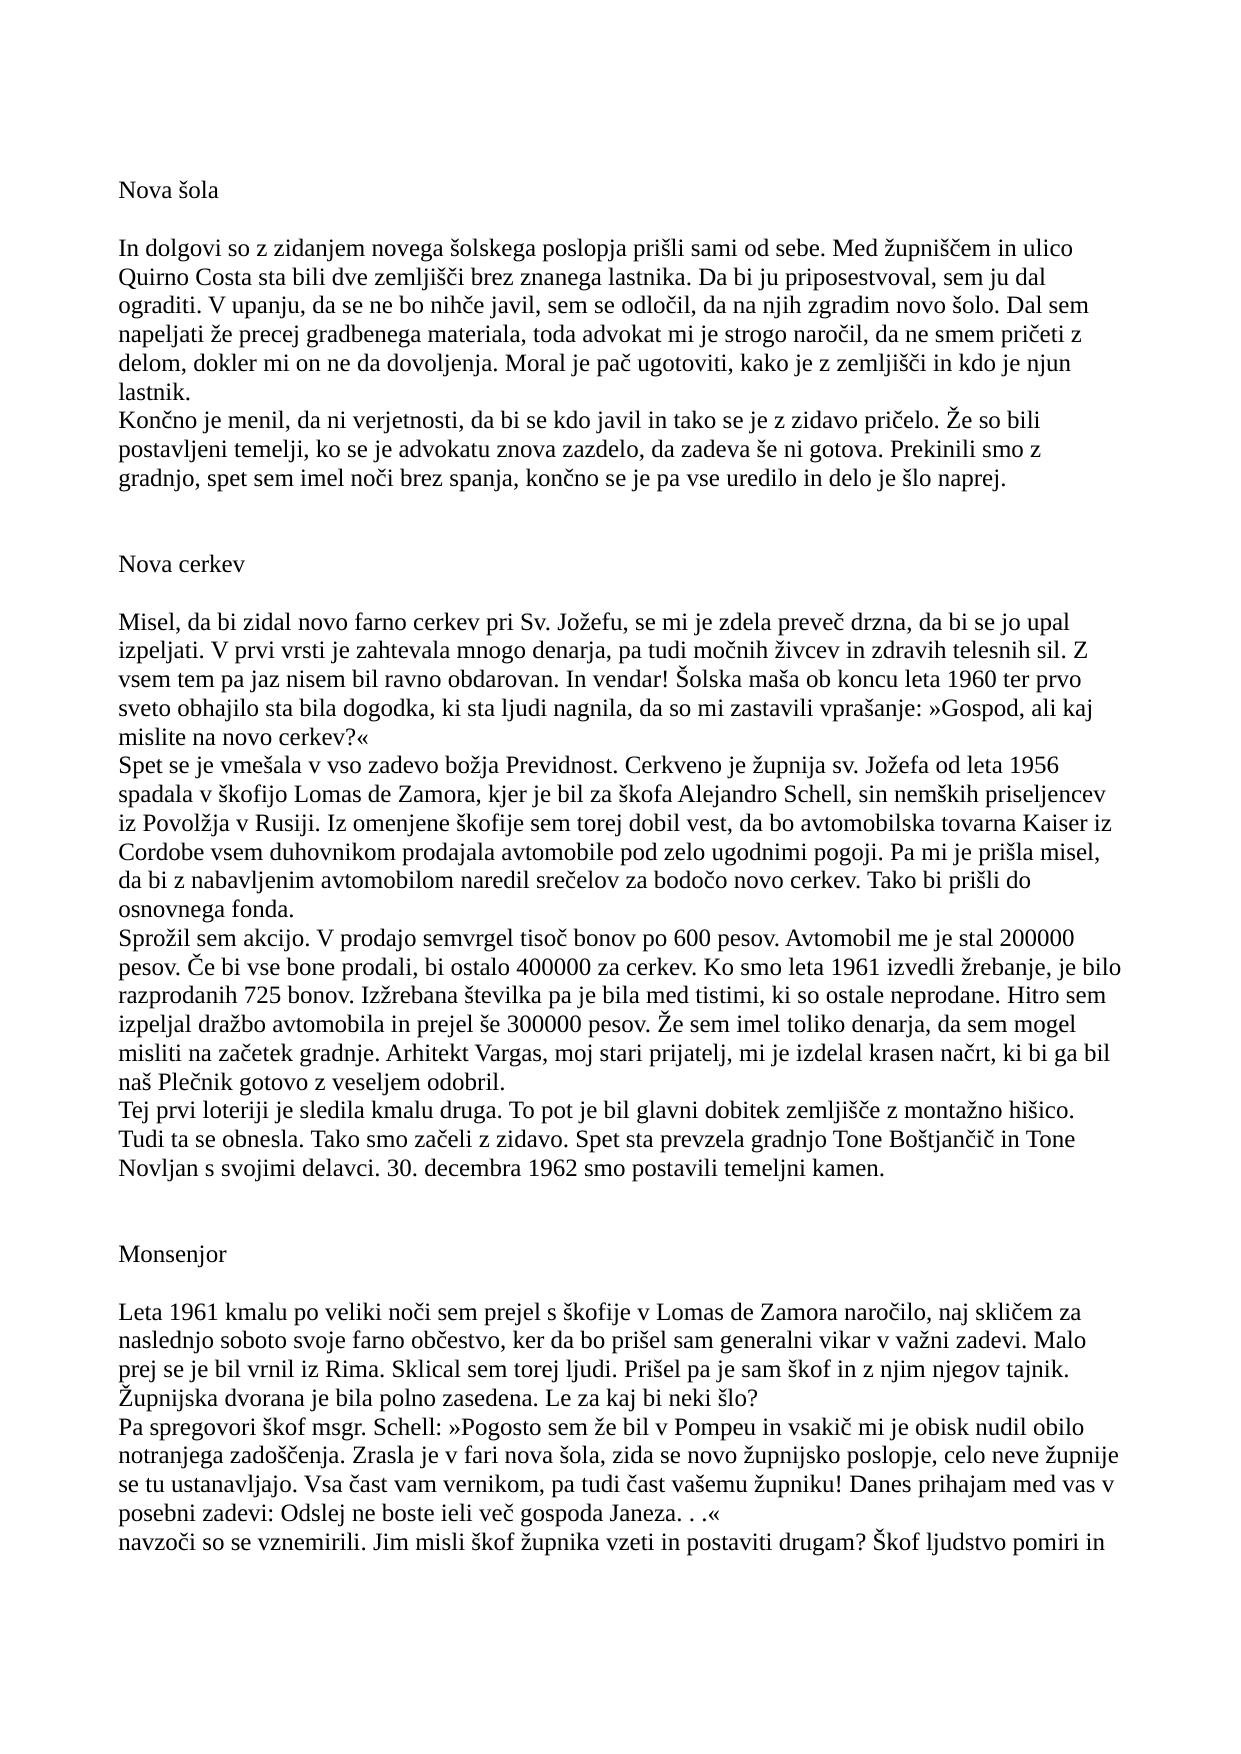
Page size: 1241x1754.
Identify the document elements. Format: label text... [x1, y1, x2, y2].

text Leta 1961 kmalu po veliki noči sem prejel s škofije v Lomas de Zamora naročilo, naj skličem za naslednjo soboto svoje farno občestvo, ker da bo prišel sam generalni vikar v važni zadevi. Malo prej se je bil vrnil iz Rima. Sklical sem torej ljudi. Prišel pa je sam škof in z njim njegov tajnik. Župnijska dvorana je bila polno zasedena. Le za kaj bi neki šlo? [118, 1297, 1122, 1412]
text Sprožil sem akcijo. V prodajo semvrgel tisoč bonov po 600 pesov. Avtomobil me je stal 200000 pesov. Če bi vse bone prodali, bi ostalo 400000 za cerkev. Ko smo leta 1961 izvedli žrebanje, je bilo razprodanih 725 bonov. Izžrebana številka pa je bila med tistimi, ki so ostale neprodane. Hitro sem izpeljal dražbo avtomobila in prejel še 300000 pesov. Že sem imel toliko denarja, da sem mogel misliti na začetek gradnje. Arhitekt Vargas, moj stari prijatelj, mi je izdelal krasen načrt, ki bi ga bil naš Plečnik gotovo z veseljem odobril. [118, 923, 1122, 1096]
text navzoči so se vznemirili. Jim misli škof župnika vzeti in postaviti drugam? Škof ljudstvo pomiri in [118, 1527, 1122, 1556]
text Misel, da bi zidal novo farno cerkev pri Sv. Jožefu, se mi je zdela preveč drzna, da bi se jo upal izpeljati. V prvi vrsti je zahtevala mnogo denarja, pa tudi močnih živcev in zdravih telesnih sil. Z vsem tem pa jaz nisem bil ravno obdarovan. In vendar! Šolska maša ob koncu leta 1960 ter prvo sveto obhajilo sta bila dogodka, ki sta ljudi nagnila, da so mi zastavili vprašanje: »Gospod, ali kaj mislite na novo cerkev?« [118, 607, 1122, 751]
text Nova cerkev [118, 549, 1122, 578]
text In dolgovi so z zidanjem novega šolskega poslopja prišli sami od sebe. Med župniščem in ulico Quirno Costa sta bili dve zemljišči brez znanega lastnika. Da bi ju priposestvoval, sem ju dal ograditi. V upanju, da se ne bo nihče javil, sem se odločil, da na njih zgradim novo šolo. Dal sem napeljati že precej gradbenega materiala, toda advokat mi je strogo naročil, da ne smem pričeti z delom, dokler mi on ne da dovoljenja. Moral je pač ugotoviti, kako je z zemljišči in kdo je njun lastnik. [118, 233, 1122, 406]
text Tej prvi loteriji je sledila kmalu druga. To pot je bil glavni dobitek zemljišče z montažno hišico. Tudi ta se obnesla. Tako smo začeli z zidavo. Spet sta prevzela gradnjo Tone Boštjančič in Tone Novljan s svojimi delavci. 30. decembra 1962 smo postavili temeljni kamen. [118, 1096, 1122, 1182]
text Pa spregovori škof msgr. Schell: »Pogosto sem že bil v Pompeu in vsakič mi je obisk nudil obilo notranjega zadoščenja. Zrasla je v fari nova šola, zida se novo župnijsko poslopje, celo neve župnije se tu ustanavljajo. Vsa čast vam vernikom, pa tudi čast vašemu župniku! Danes prihajam med vas v posebni zadevi: Odslej ne boste ieli več gospoda Janeza. . .« [118, 1412, 1122, 1527]
text Nova šola [118, 176, 1122, 204]
text Spet se je vmešala v vso zadevo božja Previdnost. Cerkveno je župnija sv. Jožefa od leta 1956 spadala v škofijo Lomas de Zamora, kjer je bil za škofa Alejandro Schell, sin nemških priseljencev iz Povolžja v Rusiji. Iz omenjene škofije sem torej dobil vest, da bo avtomobilska tovarna Kaiser iz Cordobe vsem duhovnikom prodajala avtomobile pod zelo ugodnimi pogoji. Pa mi je prišla misel, da bi z nabavljenim avtomobilom naredil srečelov za bodočo novo cerkev. Tako bi prišli do osnovnega fonda. [118, 751, 1122, 923]
text Monsenjor [118, 1239, 1122, 1268]
text Končno je menil, da ni verjetnosti, da bi se kdo javil in tako se je z zidavo pričelo. Že so bili postavljeni temelji, ko se je advokatu znova zazdelo, da zadeva še ni gotova. Prekinili smo z gradnjo, spet sem imel noči brez spanja, končno se je pa vse uredilo in delo je šlo naprej. [118, 406, 1122, 492]
